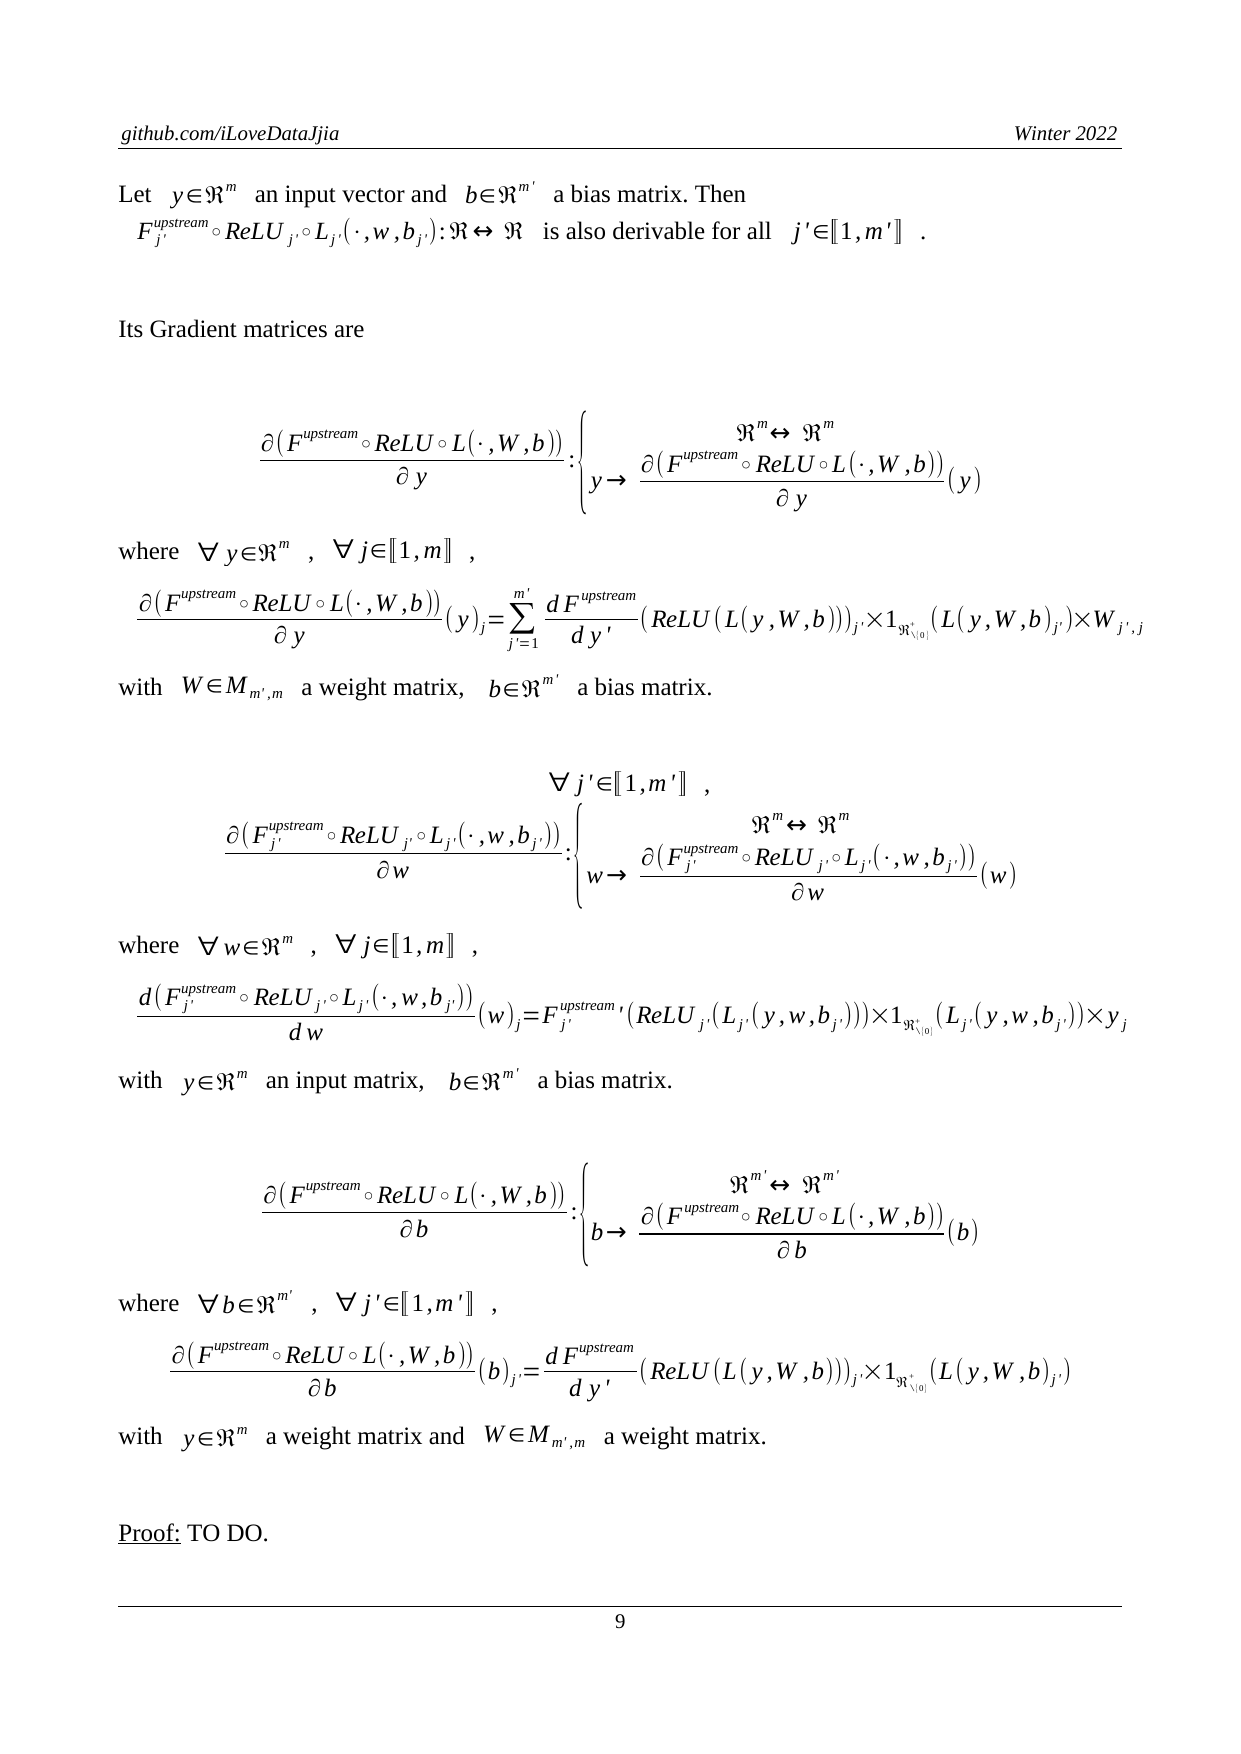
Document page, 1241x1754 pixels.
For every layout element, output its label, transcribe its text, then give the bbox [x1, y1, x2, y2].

text witha weight matrix, a bias matrix. [118, 671, 1122, 702]
text Letan input vector anda bias matrix. Thenis also derivable for all. [118, 178, 1122, 248]
text where,, [118, 535, 1122, 566]
text Proof: TO DO. [118, 1518, 1122, 1547]
text witha weight matrix anda weight matrix. [118, 1420, 1122, 1452]
text Its Gradient matrices are [118, 314, 1122, 343]
text withan input matrix, a bias matrix. [118, 1064, 1122, 1096]
text , [118, 769, 1122, 910]
text where,, [118, 929, 1122, 960]
text where,, [118, 1287, 1122, 1318]
